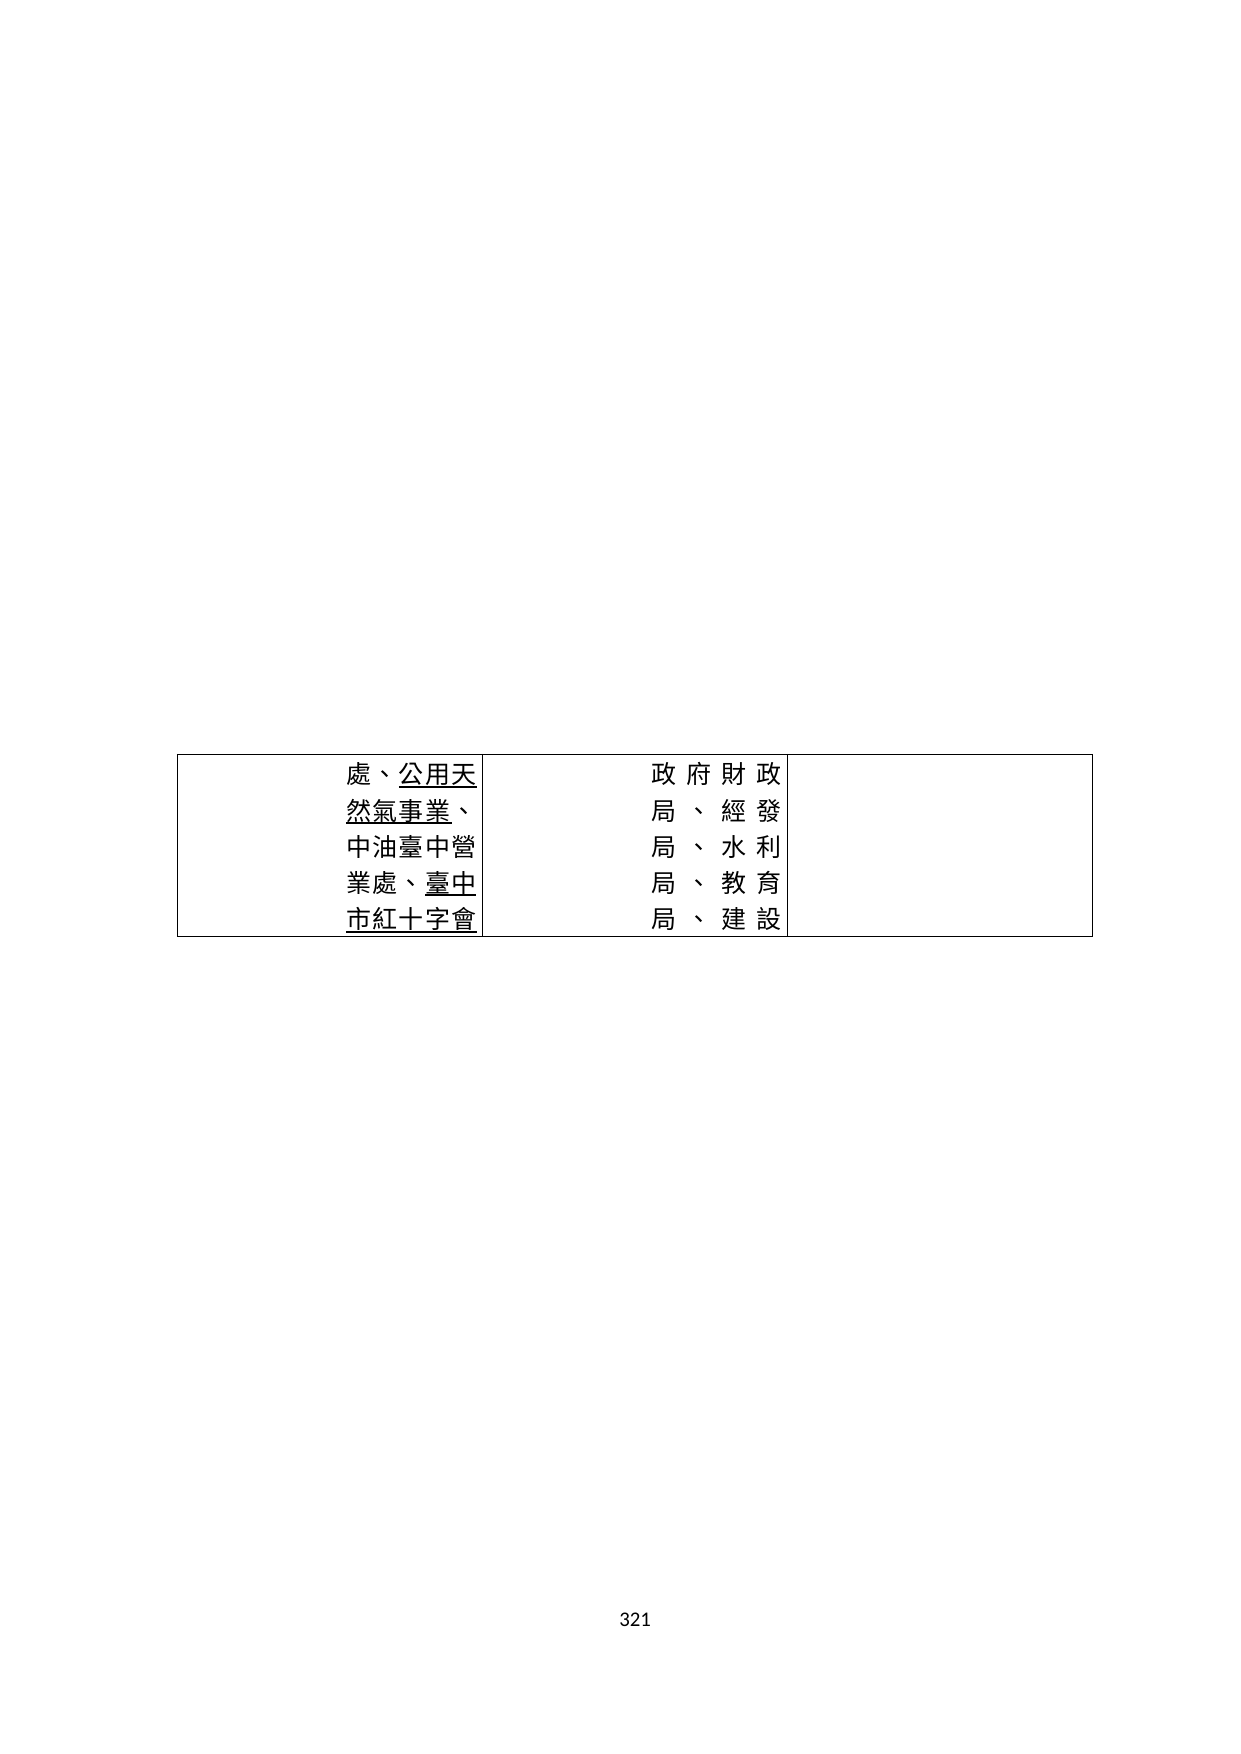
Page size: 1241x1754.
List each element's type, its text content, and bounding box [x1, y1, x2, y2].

table_cell 處、公用天然氣事業、中油臺中營業處、臺中市紅十字會 [178, 755, 482, 936]
table_cell [788, 755, 1092, 936]
table_cell 政府財政局、經發局、水利局、教育局、建設 [483, 755, 787, 936]
